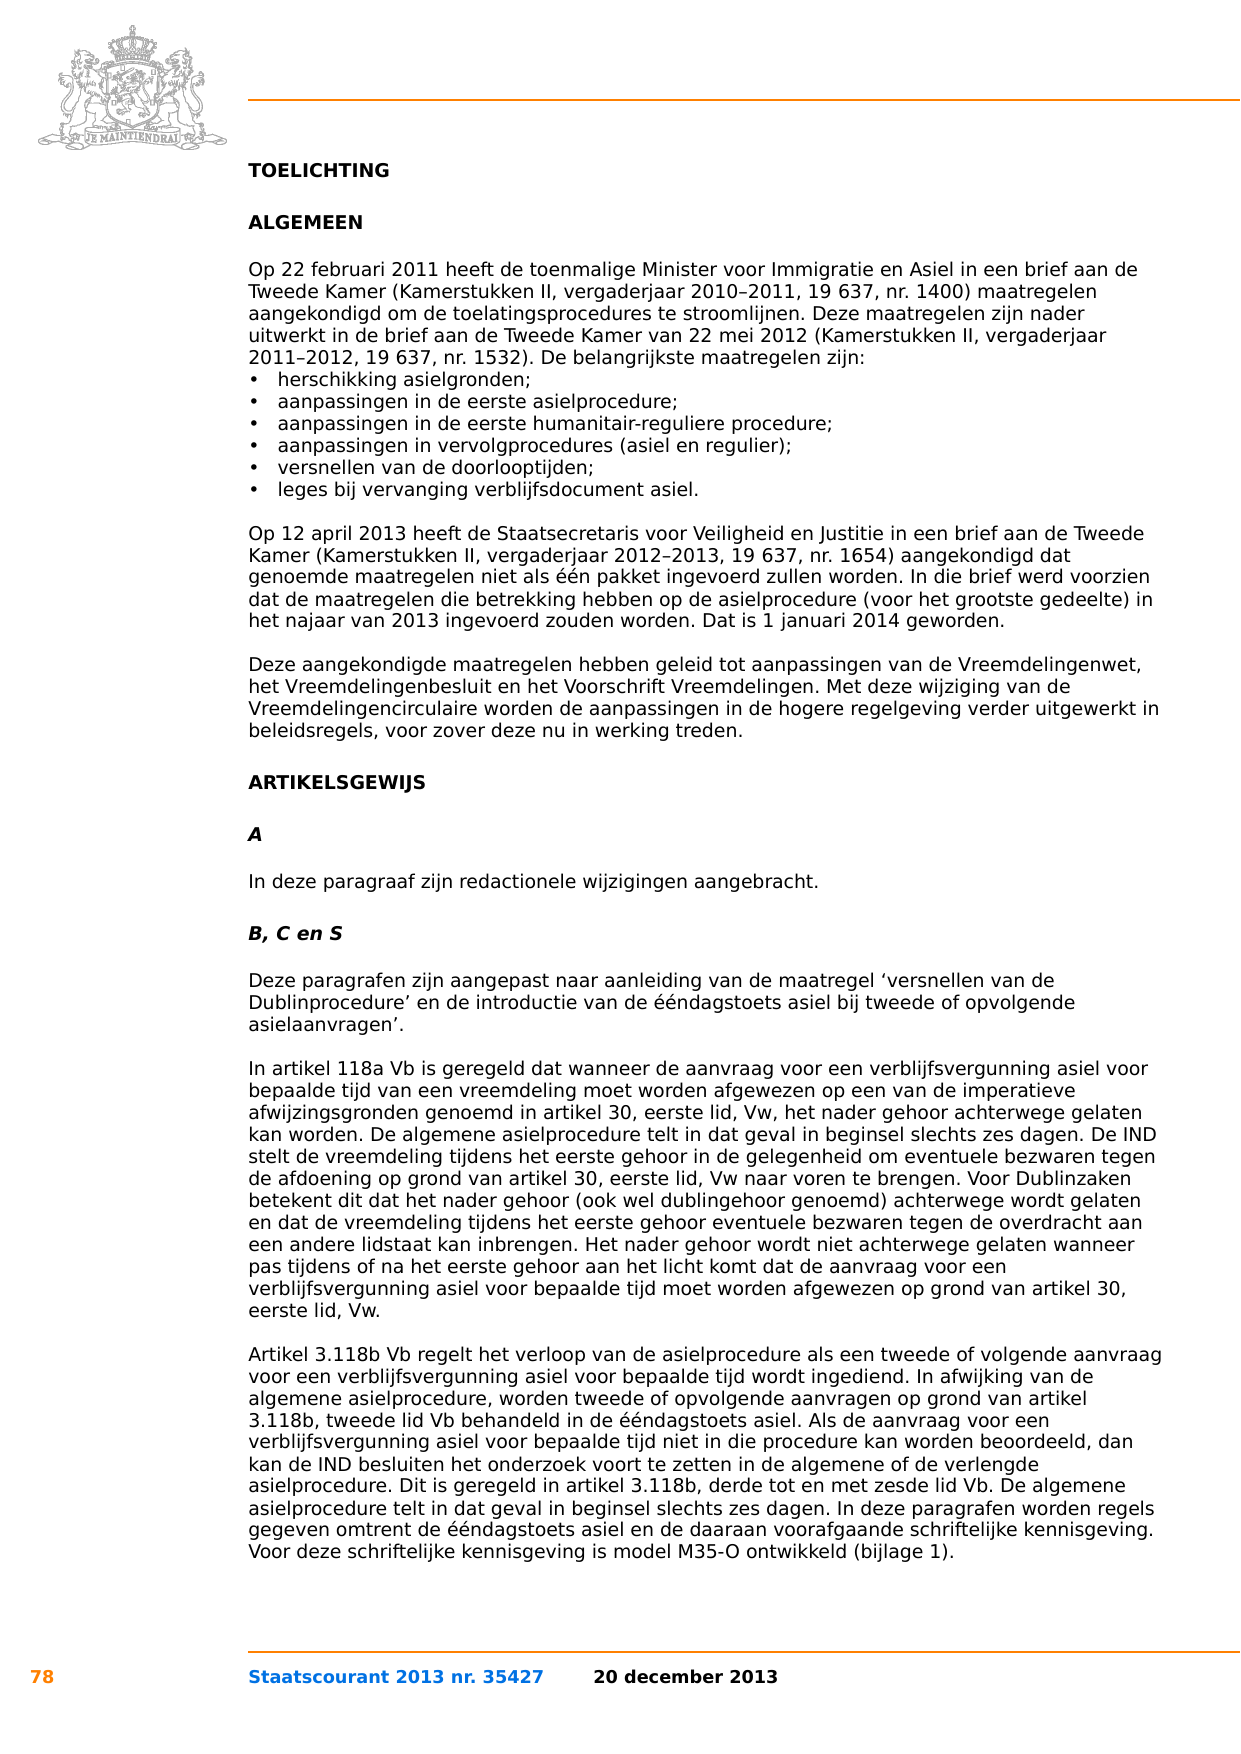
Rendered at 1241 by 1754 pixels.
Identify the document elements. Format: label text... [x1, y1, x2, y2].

text • aanpassingen in de eerste humanitair-reguliere procedure; [248, 413, 1163, 435]
picture [38, 25, 227, 150]
text Artikel 3.118b Vb regelt het verloop van de asielprocedure als een tweede of volgende aanvraag voor een verblijfsvergunning asiel voor bepaalde tijd wordt ingediend. In afwijking van de algemene asielprocedure, worden tweede of opvolgende aanvragen op grond van artikel 3.118b, tweede lid Vb behandeld in de ééndagstoets asiel. Als de aanvraag voor een verblijfsvergunning asiel voor bepaalde tijd niet in die procedure kan worden beoordeeld, dan kan de IND besluiten het onderzoek voort te zetten in de algemene of de verlengde asielprocedure. Dit is geregeld in artikel 3.118b, derde tot en met zesde lid Vb. De algemene asielprocedure telt in dat geval in beginsel slechts zes dagen. In deze paragrafen worden regels gegeven omtrent de ééndagstoets asiel en de daaraan voorafgaande schriftelijke kennisgeving. Voor deze schriftelijke kennisgeving is model M35-O ontwikkeld (bijlage 1). [248, 1343, 1163, 1563]
text • leges bij vervanging verblijfsdocument asiel. [248, 479, 1163, 501]
text • versnellen van de doorlooptijden; [248, 457, 1163, 479]
text Op 12 april 2013 heeft de Staatsecretaris voor Veiligheid en Justitie in een brief aan de Tweede Kamer (Kamerstukken II, vergaderjaar 2012–2013, 19 637, nr. 1654) aangekondigd dat genoemde maatregelen niet als één pakket ingevoerd zullen worden. In die brief werd voorzien dat de maatregelen die betrekking hebben op de asielprocedure (voor het grootste gedeelte) in het najaar van 2013 ingevoerd zouden worden. Dat is 1 januari 2014 geworden. [248, 522, 1163, 632]
subtitle A [248, 824, 1163, 846]
text • herschikking asielgronden; [248, 369, 1163, 391]
subtitle ARTIKELSGEWIJS [248, 772, 1163, 794]
text • aanpassingen in de eerste asielprocedure; [248, 391, 1163, 413]
text Deze paragrafen zijn aangepast naar aanleiding van de maatregel ‘versnellen van de Dublinprocedure’ en de introductie van de ééndagstoets asiel bij tweede of opvolgende asielaanvragen’. [248, 970, 1163, 1036]
text • aanpassingen in vervolgprocedures (asiel en regulier); [248, 435, 1163, 457]
text In artikel 118a Vb is geregeld dat wanneer de aanvraag voor een verblijfsvergunning asiel voor bepaalde tijd van een vreemdeling moet worden afgewezen op een van de imperatieve afwijzingsgronden genoemd in artikel 30, eerste lid, Vw, het nader gehoor achterwege gelaten kan worden. De algemene asielprocedure telt in dat geval in beginsel slechts zes dagen. De IND stelt de vreemdeling tijdens het eerste gehoor in de gelegenheid om eventuele bezwaren tegen de afdoening op grond van artikel 30, eerste lid, Vw naar voren te brengen. Voor Dublinzaken betekent dit dat het nader gehoor (ook wel dublingehoor genoemd) achterwege wordt gelaten en dat de vreemdeling tijdens het eerste gehoor eventuele bezwaren tegen de overdracht aan een andere lidstaat kan inbrengen. Het nader gehoor wordt niet achterwege gelaten wanneer pas tijdens of na het eerste gehoor aan het licht komt dat de aanvraag voor een verblijfsvergunning asiel voor bepaalde tijd moet worden afgewezen op grond van artikel 30, eerste lid, Vw. [248, 1058, 1163, 1322]
text Deze aangekondigde maatregelen hebben geleid tot aanpassingen van de Vreemdelingenwet, het Vreemdelingenbesluit en het Voorschrift Vreemdelingen. Met deze wijziging van de Vreemdelingencirculaire worden de aanpassingen in de hogere regelgeving verder uitgewerkt in beleidsregels, voor zover deze nu in werking treden. [248, 654, 1163, 742]
subtitle TOELICHTING [248, 160, 1163, 182]
text Op 22 februari 2011 heeft de toenmalige Minister voor Immigratie en Asiel in een brief aan de Tweede Kamer (Kamerstukken II, vergaderjaar 2010–2011, 19 637, nr. 1400) maatregelen aangekondigd om de toelatingsprocedures te stroomlijnen. Deze maatregelen zijn nader uitwerkt in de brief aan de Tweede Kamer van 22 mei 2012 (Kamerstukken II, vergaderjaar 2011–2012, 19 637, nr. 1532). De belangrijkste maatregelen zijn: [248, 259, 1163, 369]
subtitle B, C en S [248, 923, 1163, 945]
subtitle ALGEMEEN [248, 212, 1163, 234]
text In deze paragraaf zijn redactionele wijzigingen aangebracht. [248, 871, 1163, 893]
